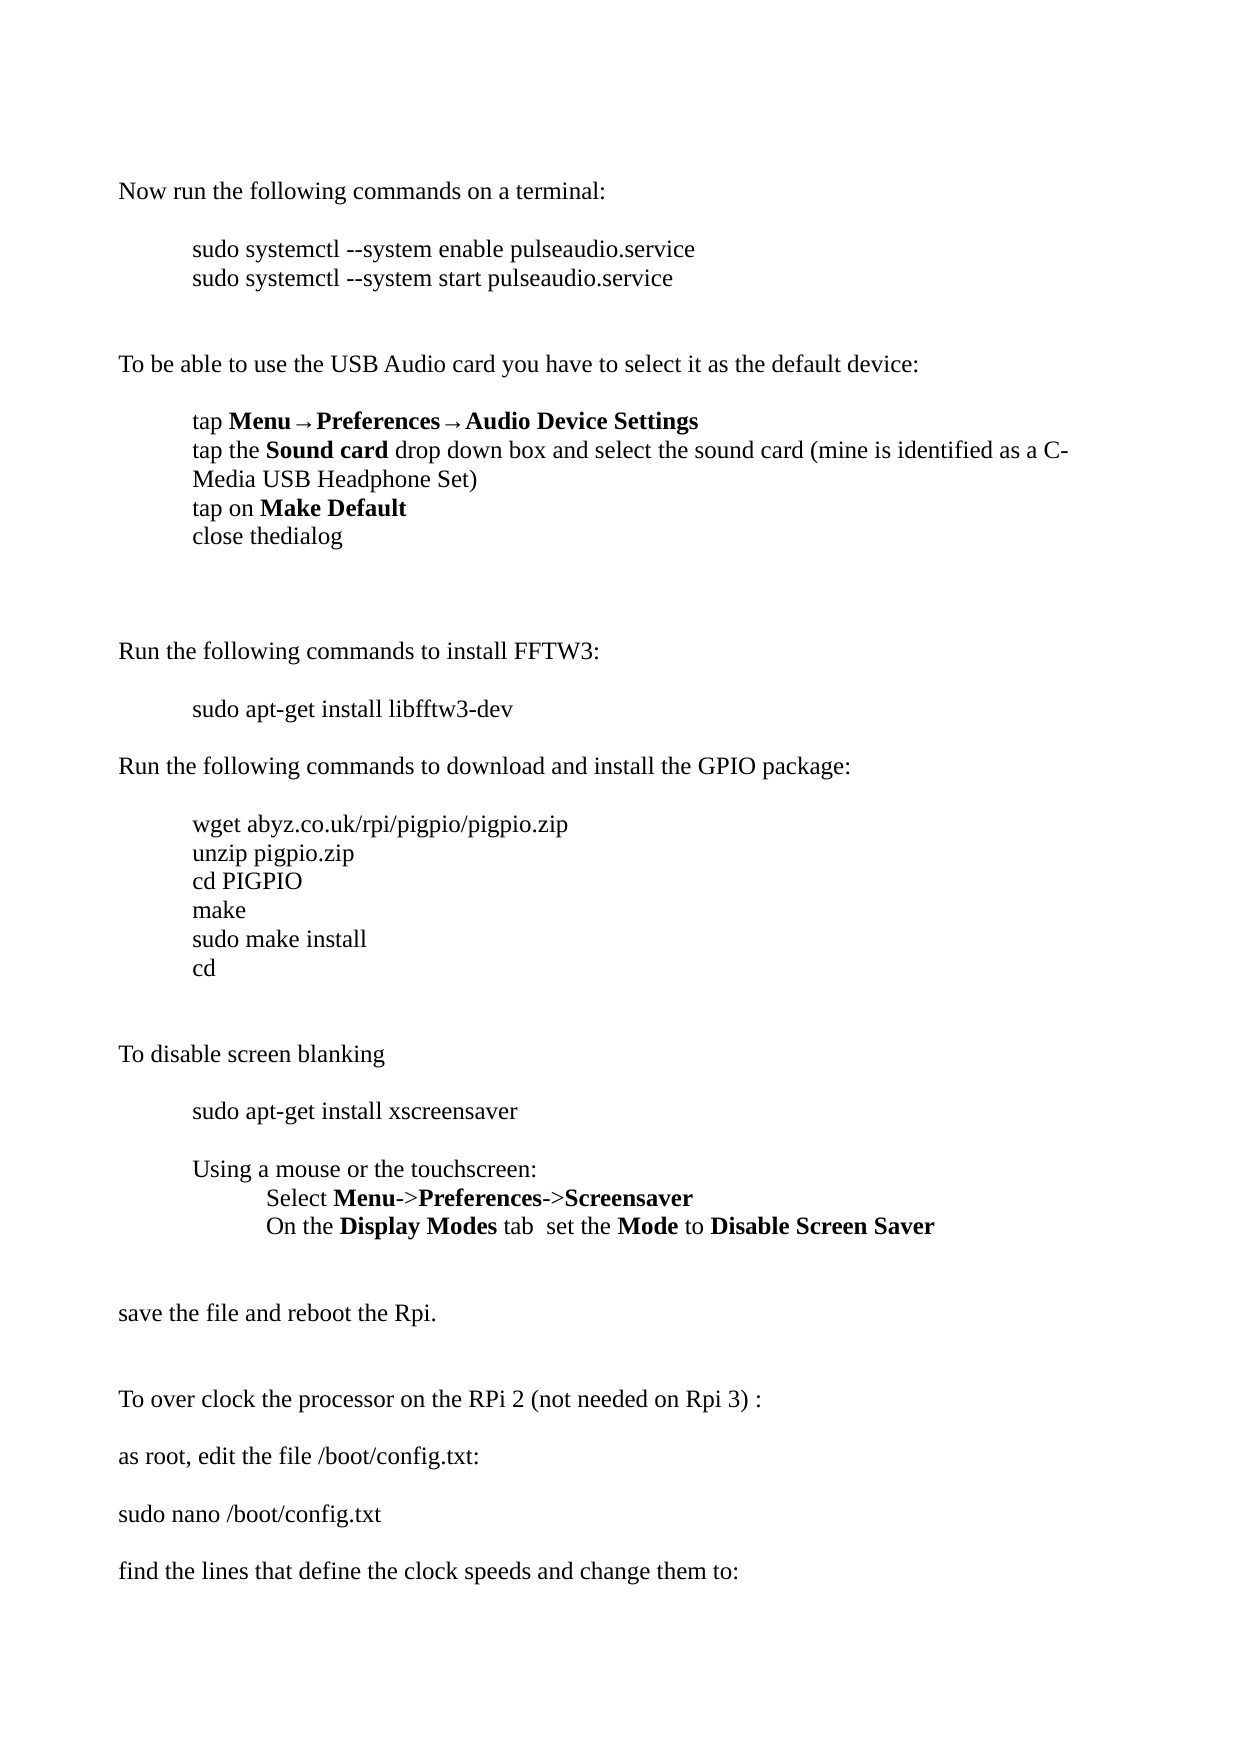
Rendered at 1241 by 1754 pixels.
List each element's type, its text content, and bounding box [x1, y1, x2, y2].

text sudo make install [192, 924, 1122, 953]
text sudo apt-get install libfftw3-dev [192, 694, 1122, 723]
text Now run the following commands on a terminal: [118, 176, 1122, 205]
text On the Display Modes tab set the Mode to Disable Screen Saver [266, 1211, 1122, 1240]
text tap on Make Default [192, 493, 1122, 521]
text tap the Sound card drop down box and select the sound card (mine is identified as a C-Media USB Headphone Set) [192, 435, 1122, 493]
text To over clock the processor on the RPi 2 (not needed on Rpi 3) : [118, 1384, 1122, 1413]
text Run the following commands to install FFTW3: [118, 636, 1122, 665]
text sudo nano /boot/config.txt [118, 1499, 1122, 1528]
text Select Menu->Preferences->Screensaver [266, 1183, 1122, 1211]
text unzip pigpio.zip [192, 838, 1122, 866]
text To be able to use the USB Audio card you have to select it as the default device: [118, 349, 1122, 378]
text tap Menu→Preferences→Audio Device Settings [192, 406, 1122, 435]
text Using a mouse or the touchscreen: [118, 1154, 1122, 1183]
text sudo systemctl --system enable pulseaudio.service [192, 234, 1122, 263]
text Run the following commands to download and install the GPIO package: [118, 751, 1122, 780]
text sudo apt-get install xscreensaver [118, 1096, 1122, 1125]
text save the file and reboot the Rpi. [118, 1298, 1122, 1326]
text wget abyz.co.uk/rpi/pigpio/pigpio.zip [192, 809, 1122, 838]
text cd [192, 953, 1122, 981]
text close thedialog [192, 521, 1122, 550]
text To disable screen blanking [118, 1039, 1122, 1068]
text find the lines that define the clock speeds and change them to: [118, 1556, 1122, 1585]
text make [192, 895, 1122, 924]
text as root, edit the file /boot/config.txt: [118, 1441, 1122, 1470]
text cd PIGPIO [192, 866, 1122, 895]
text sudo systemctl --system start pulseaudio.service [192, 263, 1122, 291]
